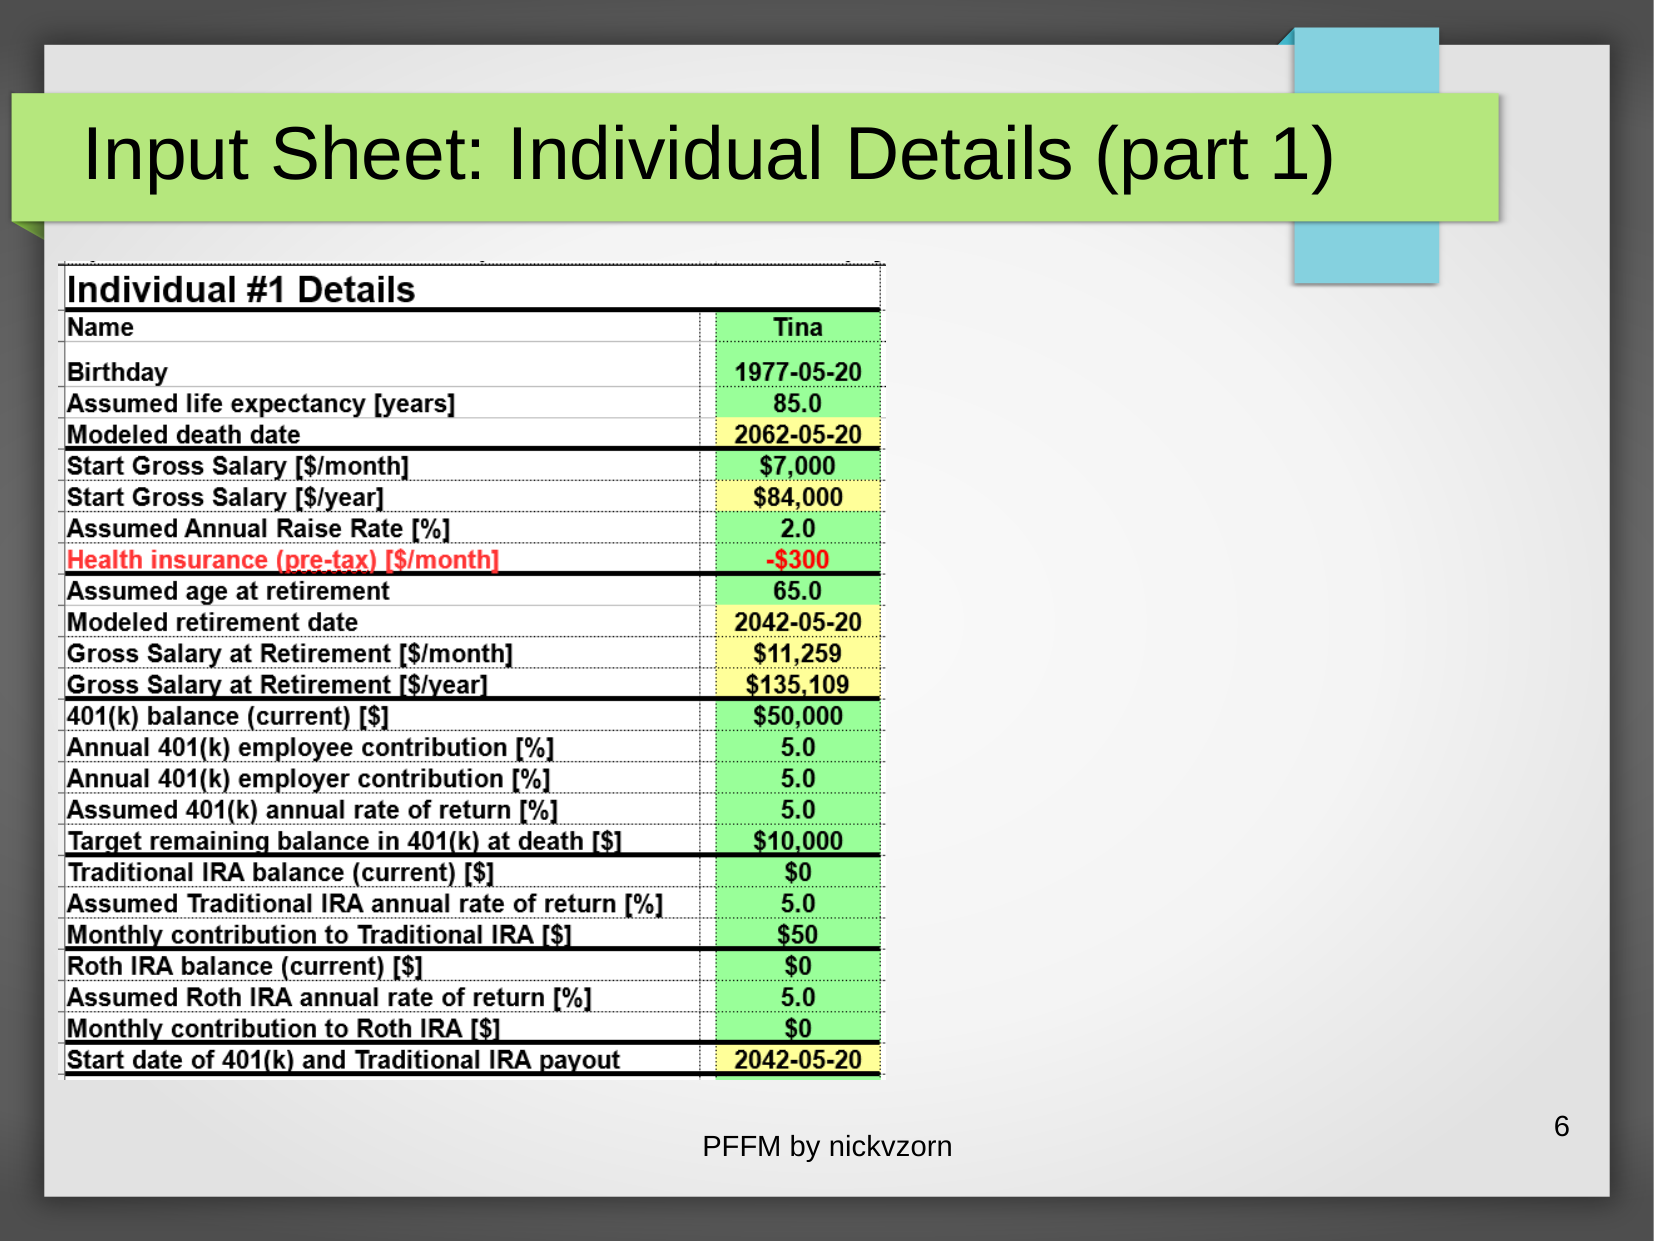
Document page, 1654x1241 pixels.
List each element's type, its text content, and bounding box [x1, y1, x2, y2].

title Input Sheet: Individual Details (part 1) [82, 70, 1381, 238]
picture [0, 0, 1654, 1241]
